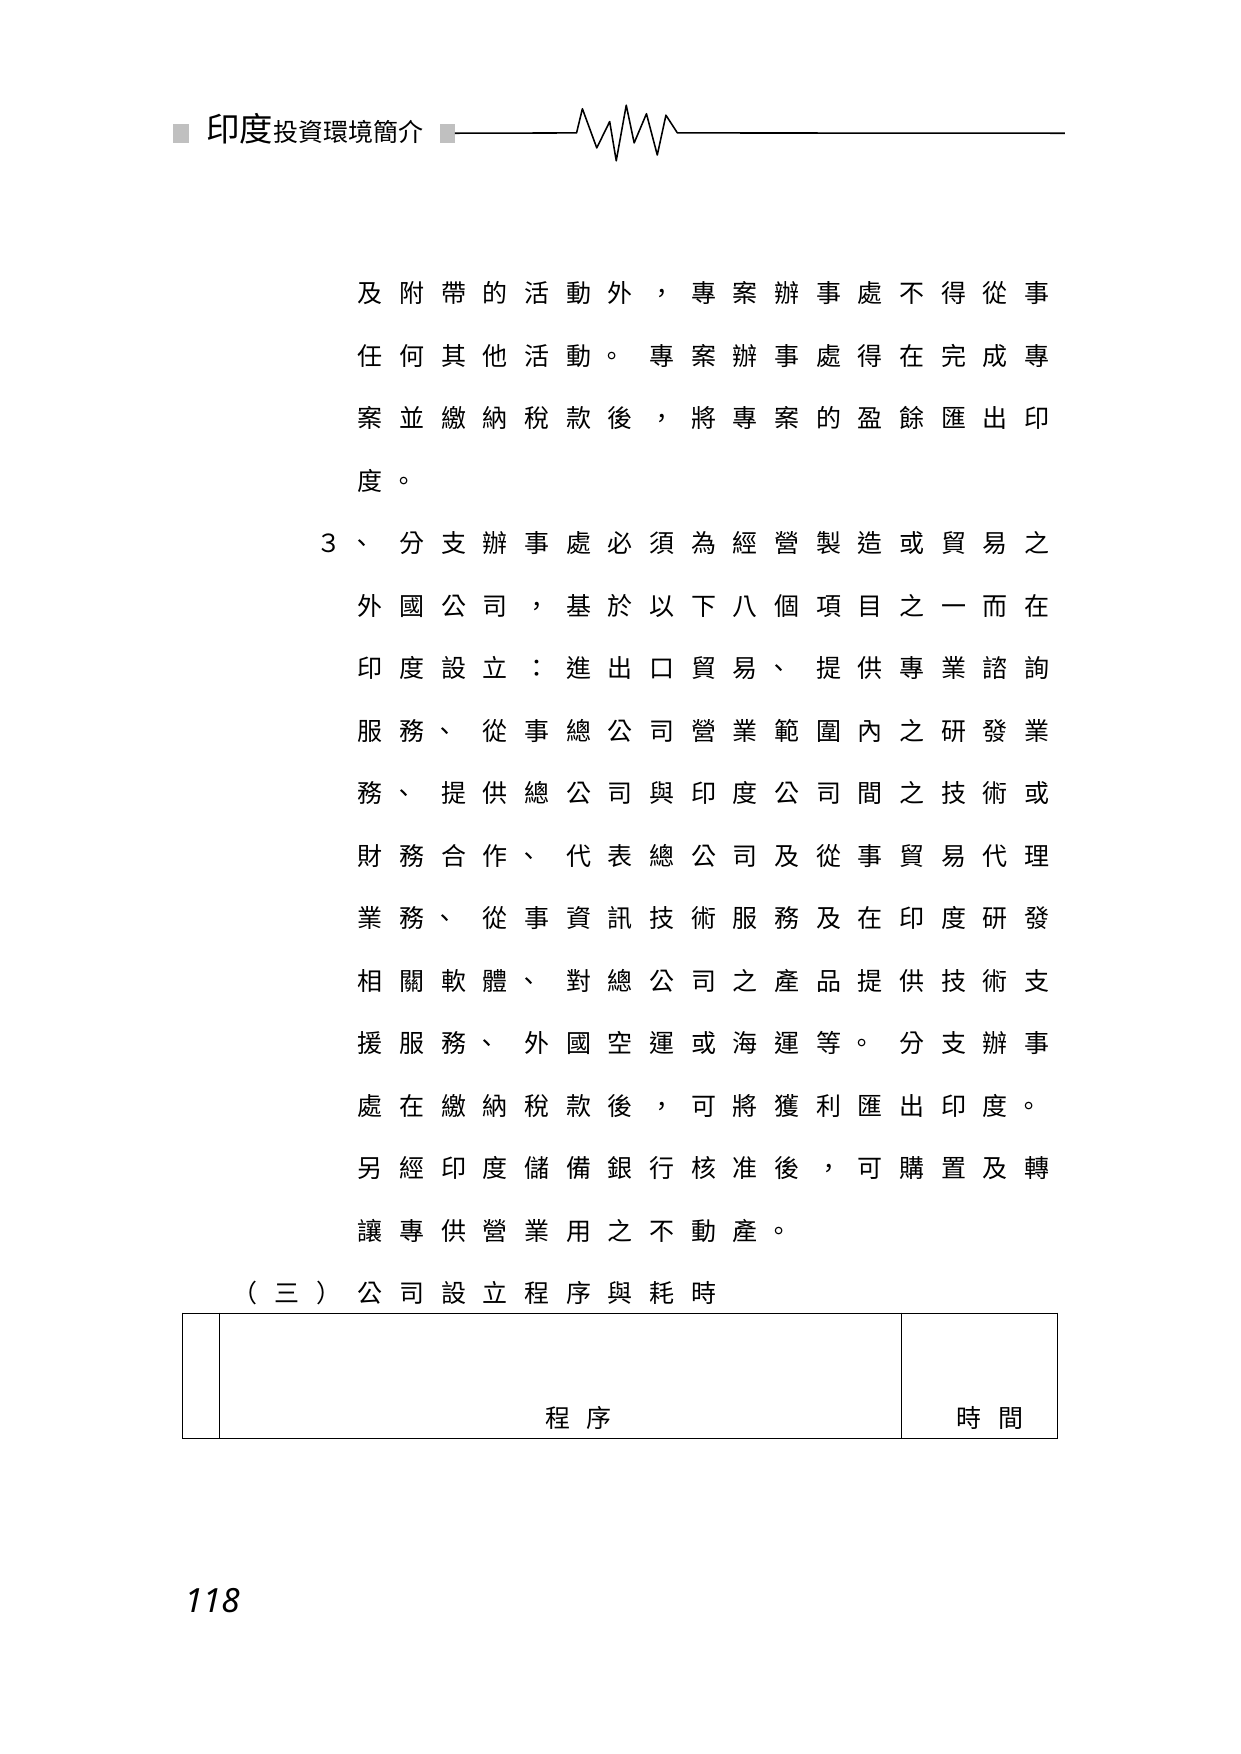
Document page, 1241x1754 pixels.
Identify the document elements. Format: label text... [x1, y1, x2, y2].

text ３、分支辦事處必須為經營製造或貿易之外國公司，基於以下八個項目之一而在印度設立：進出口貿易、提供專業諮詢服務、從事總公司營業範圍內之研發業務、提供總公司與印度公司間之技術或財務合作、代表總公司及從事貿易代理業務、從事資訊技術服務及在印度研發相關軟體、對總公司之產品提供技術支援服務、外國空運或海運等。分支辦事處在繳納稅款後，可將獲利匯出印度。另經印度儲備銀行核准後，可購置及轉讓專供營業用之不動產。 [281, 500, 1058, 1250]
text 及附帶的活動外，專案辦事處不得從事任何其他活動。專案辦事處得在完成專案並繳納稅款後，將專案的盈餘匯出印度。 [281, 250, 1058, 500]
table_header 程序 [220, 1314, 901, 1438]
table_header 時間 [902, 1314, 1057, 1438]
text （三）公司設立程序與耗時 [207, 1250, 1058, 1313]
table_header [183, 1314, 219, 1438]
